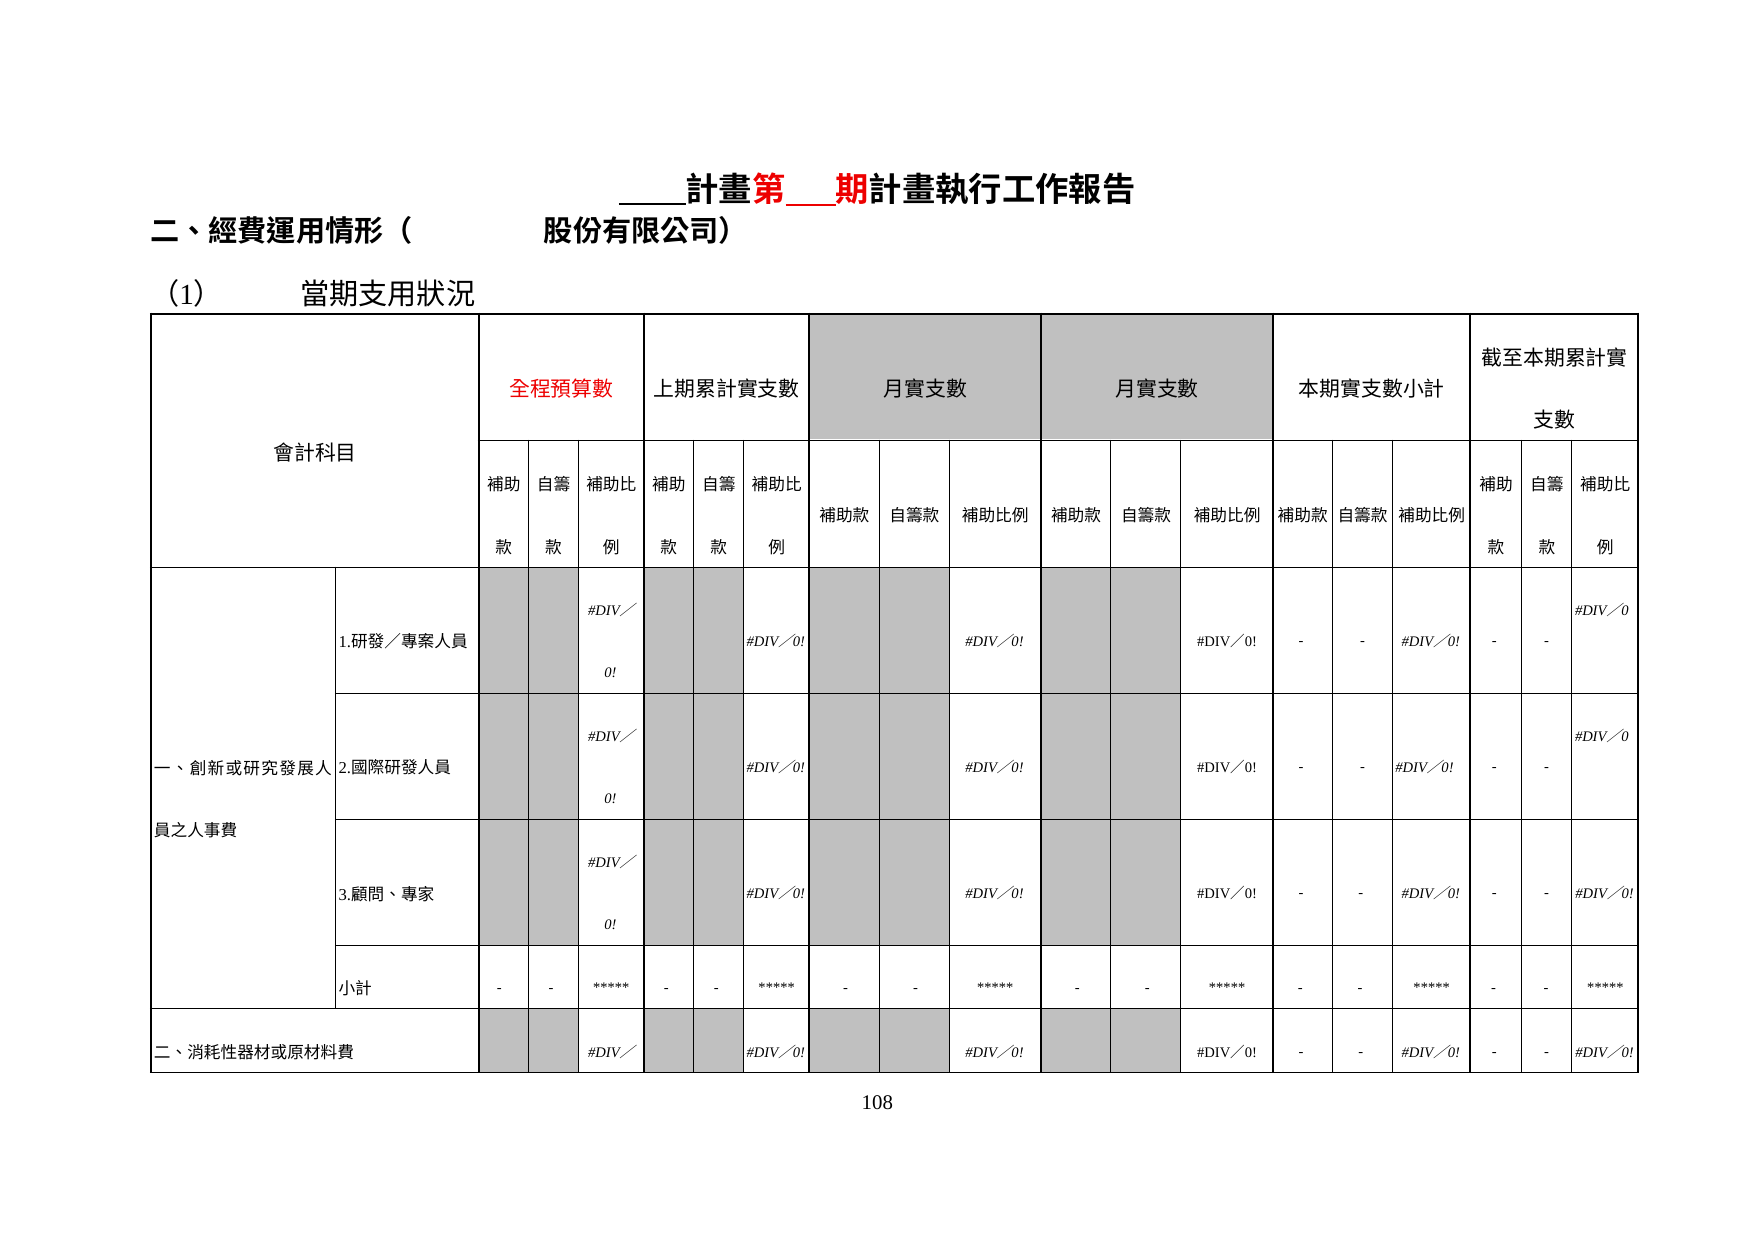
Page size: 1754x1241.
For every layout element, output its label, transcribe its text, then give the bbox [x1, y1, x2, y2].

table_cell 自籌款 [880, 441, 949, 567]
table_cell ***** [1393, 946, 1469, 1008]
table_cell [880, 1009, 949, 1072]
table_cell 補助款 [645, 441, 693, 567]
table_cell #DIV／0! [744, 694, 808, 819]
table_cell #DIV／0! [1572, 820, 1637, 945]
text 二、經費運用情形（ 股份有限公司） [150, 208, 1604, 250]
table_cell 補助款 [480, 441, 528, 567]
table_cell [880, 568, 949, 693]
table_cell 補助比例 [579, 441, 643, 567]
table_cell 自籌款 [694, 441, 743, 567]
table_cell [529, 1009, 578, 1072]
table_cell 補助比例 [1572, 441, 1637, 567]
table_cell [1111, 820, 1180, 945]
table_cell 補助比例 [950, 441, 1040, 567]
table_cell - [1522, 946, 1571, 1008]
table_cell #DIV／0! [950, 694, 1040, 819]
table_cell 3.顧問、專家 [336, 820, 478, 945]
table_cell #DIV／0! [1393, 568, 1469, 693]
table_cell [1042, 694, 1110, 819]
table_cell - [694, 946, 743, 1008]
table_cell - [480, 946, 528, 1008]
table_cell - [1111, 946, 1180, 1008]
table_cell - [1333, 946, 1392, 1008]
table_cell [645, 568, 693, 693]
table_cell [694, 694, 743, 819]
table_cell #DIV／0! [744, 1009, 808, 1072]
table_cell - [1471, 568, 1521, 693]
table_cell #DIV／0 [1572, 568, 1637, 693]
table_cell [694, 1009, 743, 1072]
table_cell #DIV／0! [1393, 820, 1469, 945]
table_cell #DIV／0! [1393, 1009, 1469, 1072]
table_cell #DIV／0! [1572, 1009, 1637, 1072]
table_cell - [880, 946, 949, 1008]
table_cell [1111, 568, 1180, 693]
table_cell - [1274, 946, 1332, 1008]
table_cell #DIV／0! [1181, 820, 1272, 945]
table_header 全程預算數 [480, 315, 643, 439]
table_cell [529, 694, 578, 819]
table_cell #DIV／0! [950, 820, 1040, 945]
table_cell [810, 568, 879, 693]
table_cell - [1522, 568, 1571, 693]
table_cell - [645, 946, 693, 1008]
table_cell #DIV／0! [1393, 694, 1469, 819]
table_cell #DIV／0! [1181, 568, 1272, 693]
table_cell - [810, 946, 879, 1008]
table_cell #DIV／0! [744, 568, 808, 693]
table_cell - [1522, 820, 1571, 945]
table_cell - [1522, 694, 1571, 819]
table_cell - [1333, 568, 1392, 693]
table_cell - [529, 946, 578, 1008]
table_cell 自籌款 [1522, 441, 1571, 567]
table_cell #DIV／0! [579, 694, 643, 819]
table_cell #DIV／0! [1181, 694, 1272, 819]
table_header 上期累計實支數 [645, 315, 808, 439]
table_cell #DIV／0! [1181, 1009, 1272, 1072]
table_cell - [1333, 694, 1392, 819]
table_cell - [1471, 694, 1521, 819]
list 當期支用狀況 [150, 250, 1604, 312]
table_cell [645, 1009, 693, 1072]
table_cell [480, 1009, 528, 1072]
table_cell - [1042, 946, 1110, 1008]
table_cell [694, 820, 743, 945]
table_cell #DIV／0! [950, 1009, 1040, 1072]
table_cell [645, 694, 693, 819]
table_cell ***** [744, 946, 808, 1008]
table_cell - [1274, 820, 1332, 945]
table_cell #DIV／ [579, 1009, 643, 1072]
table_cell ***** [1572, 946, 1637, 1008]
table_cell 補助比例 [1181, 441, 1272, 567]
table_cell #DIV／0! [744, 820, 808, 945]
table_cell 一、創新或研究發展人員之人事費 [152, 568, 335, 1008]
table_cell 補助款 [1471, 441, 1521, 567]
table_cell 自籌款 [1111, 441, 1180, 567]
table_cell - [1471, 820, 1521, 945]
table_cell [480, 694, 528, 819]
table_cell [1042, 820, 1110, 945]
table_cell [480, 820, 528, 945]
table_cell ***** [950, 946, 1040, 1008]
table_cell - [1333, 1009, 1392, 1072]
table_cell [1111, 1009, 1180, 1072]
table_header 月實支數 [1042, 315, 1272, 439]
table_cell [1042, 1009, 1110, 1072]
table_cell 補助款 [810, 441, 879, 567]
table_cell [880, 820, 949, 945]
table_cell 2.國際研發人員 [336, 694, 478, 819]
table_cell 補助比例 [1393, 441, 1469, 567]
table_cell [880, 694, 949, 819]
table_cell 二、消耗性器材或原材料費 [152, 1009, 478, 1072]
table_cell #DIV／0 [1572, 694, 1637, 819]
table_cell - [1522, 1009, 1571, 1072]
table_cell [694, 568, 743, 693]
table_cell - [1274, 694, 1332, 819]
table_header 本期實支數小計 [1274, 315, 1469, 439]
table_cell - [1274, 1009, 1332, 1072]
table_cell [645, 820, 693, 945]
table_cell #DIV／0! [579, 820, 643, 945]
table_cell ***** [579, 946, 643, 1008]
table_cell [1042, 568, 1110, 693]
text 計畫第 期計畫執行工作報告 [150, 145, 1604, 208]
table_cell [1111, 694, 1180, 819]
table_cell 小計 [336, 946, 478, 1008]
table_cell #DIV／0! [579, 568, 643, 693]
table_cell #DIV／0! [950, 568, 1040, 693]
table_header 會計科目 [152, 315, 478, 567]
table_cell 自籌款 [1333, 441, 1392, 567]
table_cell [529, 820, 578, 945]
table_cell - [1471, 946, 1521, 1008]
table_cell 補助比例 [744, 441, 808, 567]
table_cell - [1274, 568, 1332, 693]
table_cell [480, 568, 528, 693]
table_cell 1.研發／專案人員 [336, 568, 478, 693]
table_cell 補助款 [1042, 441, 1110, 567]
table_cell - [1333, 820, 1392, 945]
table_header 月實支數 [810, 315, 1040, 439]
table_cell - [1471, 1009, 1521, 1072]
table_cell 自籌款 [529, 441, 578, 567]
table_cell 補助款 [1274, 441, 1332, 567]
table_cell ***** [1181, 946, 1272, 1008]
table_cell [529, 568, 578, 693]
table_header 截至本期累計實支數 [1471, 315, 1637, 439]
table_cell [810, 1009, 879, 1072]
table_cell [810, 820, 879, 945]
table_cell [810, 694, 879, 819]
